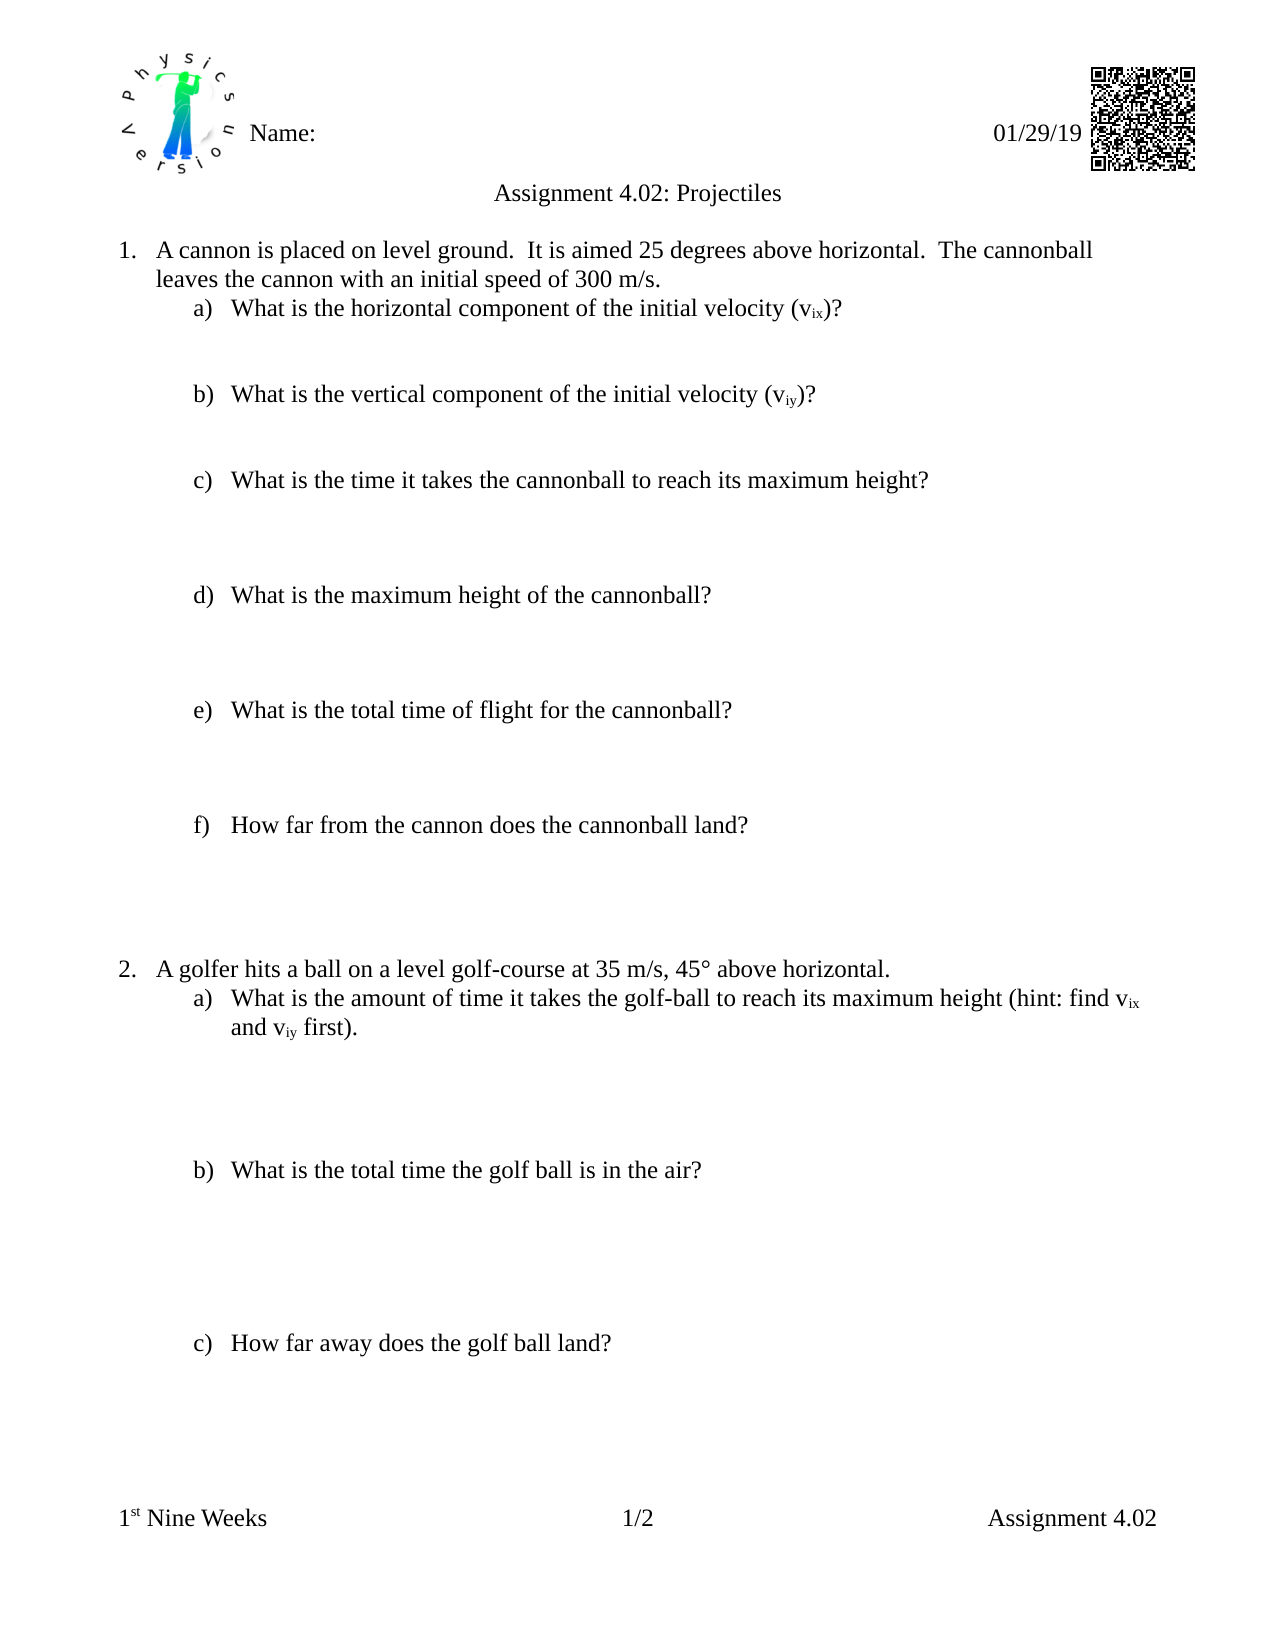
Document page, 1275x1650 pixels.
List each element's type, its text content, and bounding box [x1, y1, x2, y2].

list What is the amount of time it takes the golf-ball to reach its maximum height (hint: find vix and viy first). [193, 983, 1157, 1041]
list What is the vertical component of the initial velocity (viy)? [193, 379, 1157, 408]
list A golfer hits a ball on a level golf-course at 35 m/s, 45° above horizontal. [118, 954, 1157, 983]
list What is the horizontal component of the initial velocity (vix)? [193, 293, 1157, 322]
list What is the maximum height of the cannonball? [193, 581, 1157, 609]
picture [1082, 58, 1203, 179]
list How far from the cannon does the cannonball land? [193, 811, 1157, 839]
text Assignment 4.02: Projectiles [118, 176, 1157, 207]
list What is the total time of flight for the cannonball? [193, 696, 1157, 724]
list How far away does the golf ball land? [193, 1328, 1157, 1357]
list What is the total time the golf ball is in the air? [193, 1156, 1157, 1184]
list What is the time it takes the cannonball to reach its maximum height? [193, 466, 1157, 494]
list A cannon is placed on level ground. It is aimed 25 degrees above horizontal. The cannonball leaves the cannon with an initial speed of 300 m/s. [118, 236, 1157, 293]
picture [121, 53, 235, 174]
